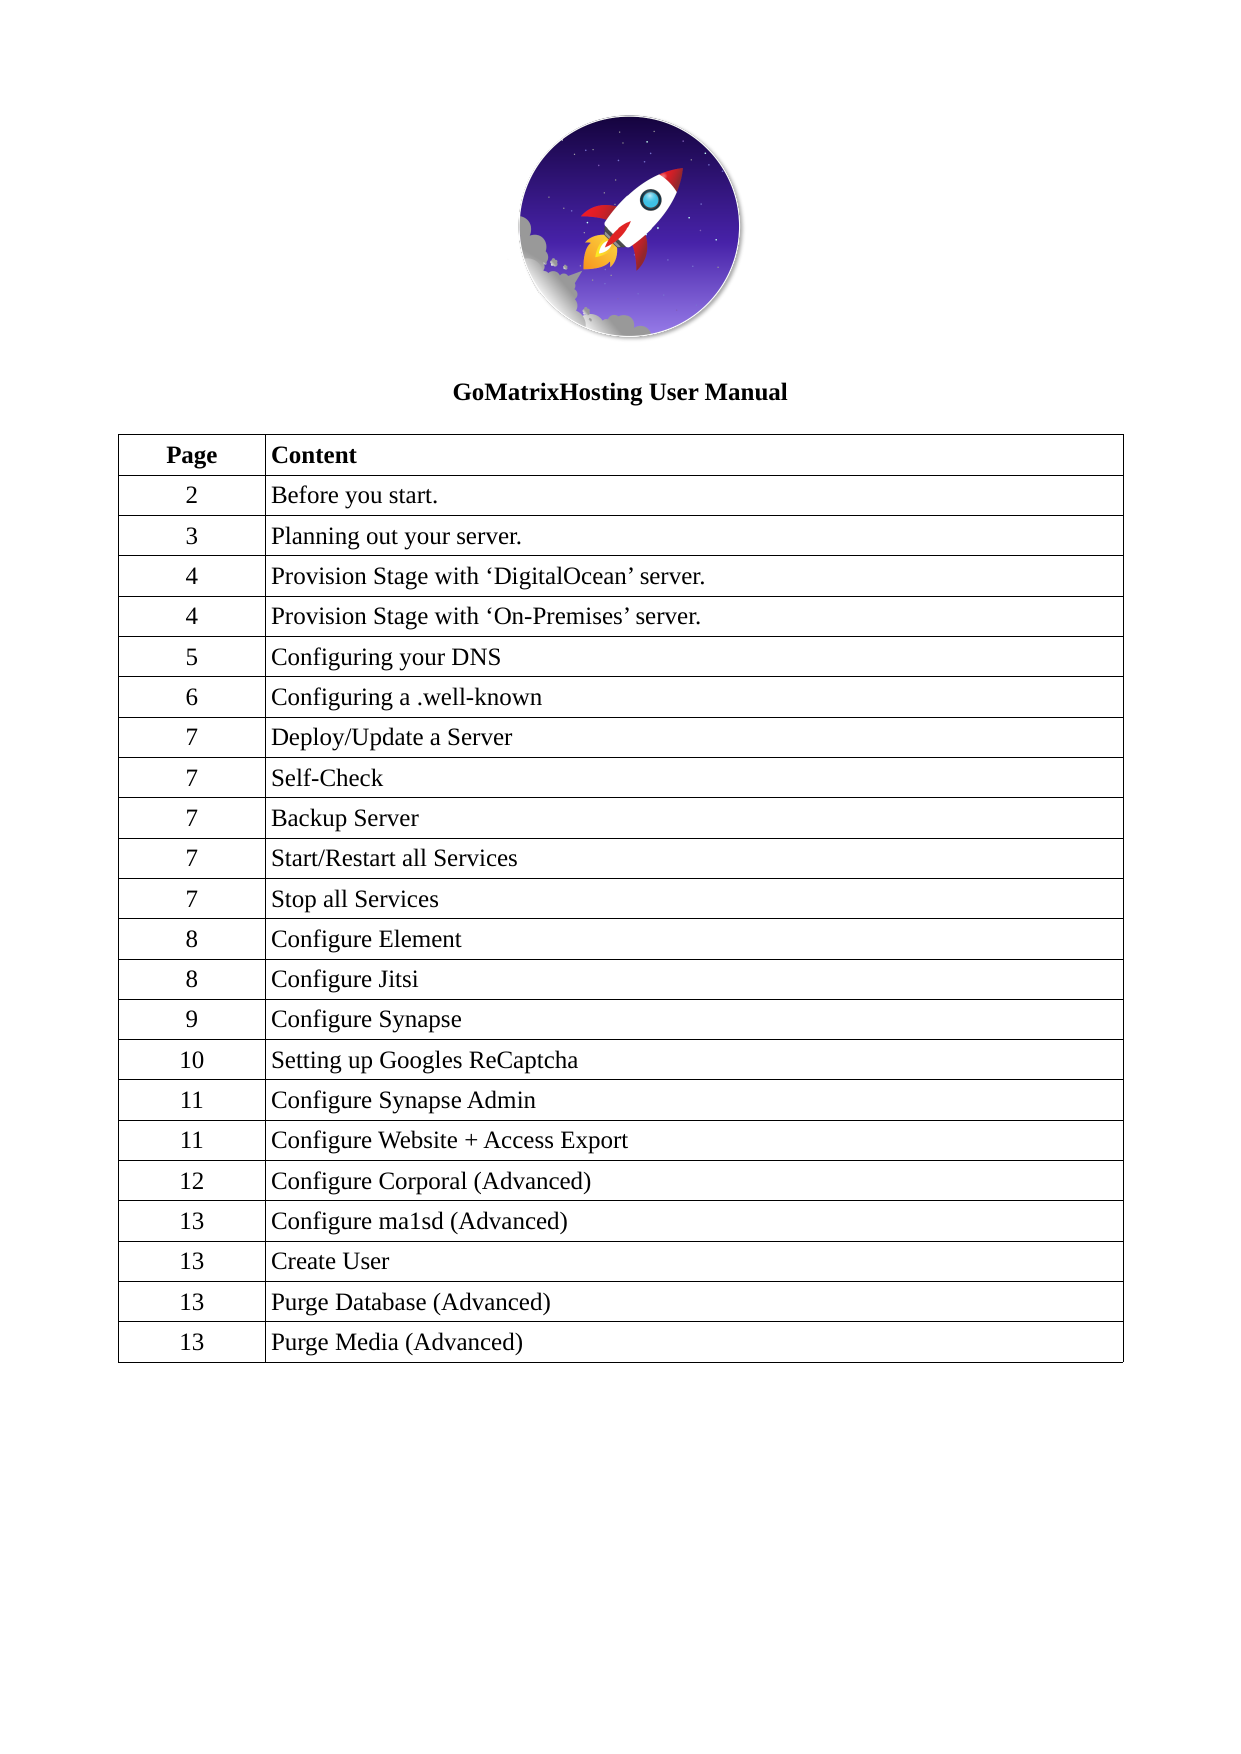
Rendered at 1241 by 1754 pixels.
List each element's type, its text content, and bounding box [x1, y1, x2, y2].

table_cell 13 [119, 1322, 265, 1362]
table_cell 9 [119, 1000, 265, 1039]
table_cell Configure Corporal (Advanced) [266, 1161, 1123, 1200]
table_cell Configure ma1sd (Advanced) [266, 1201, 1123, 1241]
table_cell 7 [119, 879, 265, 918]
table_cell Configuring a .well-known [266, 677, 1123, 717]
table_cell 7 [119, 758, 265, 797]
table_cell 7 [119, 718, 265, 757]
table_cell Backup Server [266, 798, 1123, 837]
table_cell 8 [119, 960, 265, 999]
table_cell 6 [119, 677, 265, 717]
text GoMatrixHosting User Manual [118, 377, 1122, 406]
table_cell 11 [119, 1080, 265, 1120]
table_cell Configure Jitsi [266, 960, 1123, 999]
table_cell Provision Stage with ‘On-Premises’ server. [266, 597, 1123, 636]
table_cell 12 [119, 1161, 265, 1200]
table_cell 4 [119, 597, 265, 636]
table_cell Start/Restart all Services [266, 839, 1123, 878]
table_cell Planning out your server. [266, 516, 1123, 555]
table_cell 13 [119, 1282, 265, 1321]
table_cell Purge Media (Advanced) [266, 1322, 1123, 1362]
table_cell 8 [119, 919, 265, 958]
table_cell 3 [119, 516, 265, 555]
table_cell 13 [119, 1201, 265, 1241]
table_cell 2 [119, 476, 265, 515]
table_cell 7 [119, 839, 265, 878]
table_cell 4 [119, 556, 265, 596]
table_cell 10 [119, 1040, 265, 1079]
table_cell Configure Synapse [266, 1000, 1123, 1039]
table_cell Setting up Googles ReCaptcha [266, 1040, 1123, 1079]
table_cell 13 [119, 1242, 265, 1281]
table_header Content [266, 435, 1123, 475]
table_cell Stop all Services [266, 879, 1123, 918]
table_cell Configure Website + Access Export [266, 1121, 1123, 1160]
table_cell 7 [119, 798, 265, 837]
table_cell 5 [119, 637, 265, 676]
table_cell 11 [119, 1121, 265, 1160]
table_cell Provision Stage with ‘DigitalOcean’ server. [266, 556, 1123, 596]
table_cell Before you start. [266, 476, 1123, 515]
table_header Page [119, 435, 265, 475]
table_cell Configuring your DNS [266, 637, 1123, 676]
table_cell Purge Database (Advanced) [266, 1282, 1123, 1321]
table_cell Deploy/Update a Server [266, 718, 1123, 757]
table_cell Create User [266, 1242, 1123, 1281]
table_cell Configure Element [266, 919, 1123, 958]
table_cell Configure Synapse Admin [266, 1080, 1123, 1120]
picture [507, 112, 748, 344]
table_cell Self-Check [266, 758, 1123, 797]
